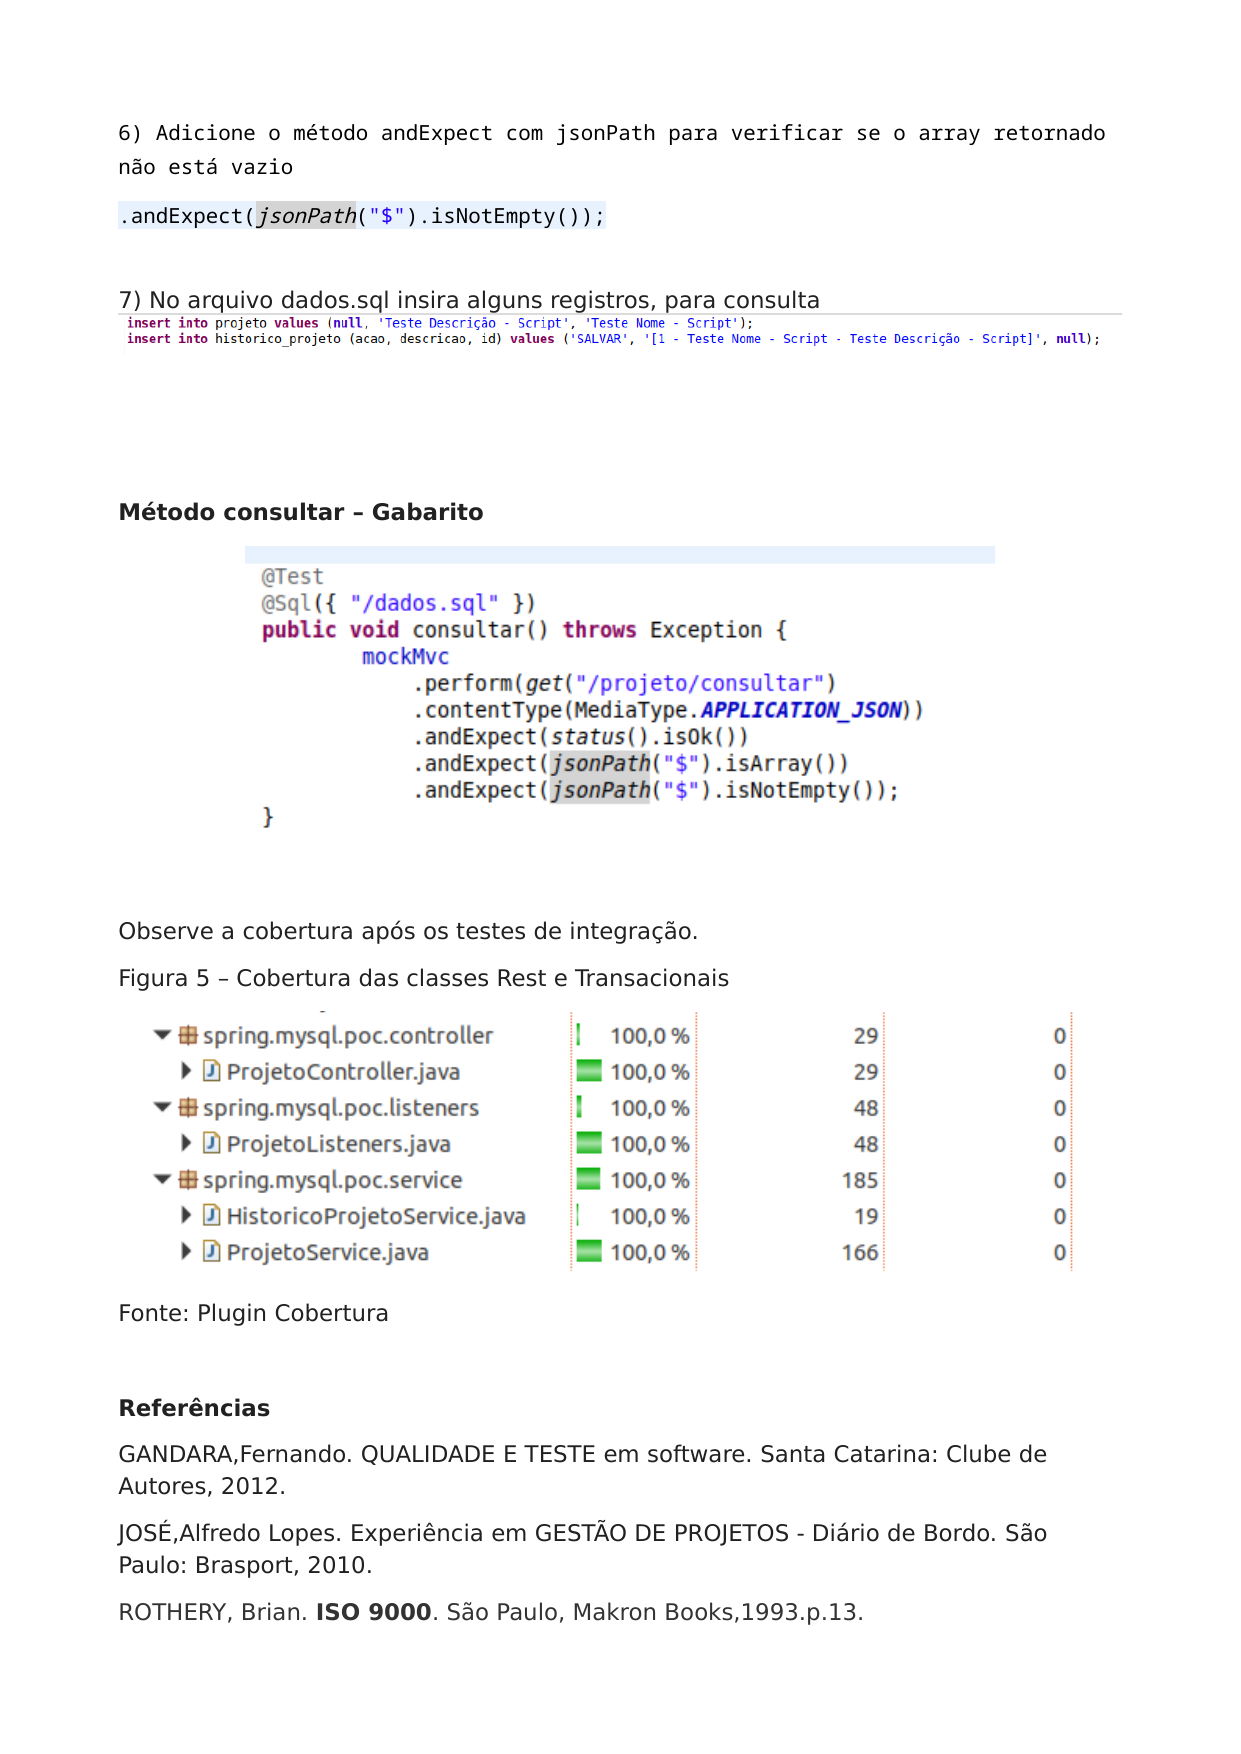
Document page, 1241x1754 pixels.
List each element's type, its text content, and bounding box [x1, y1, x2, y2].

text Observe a cobertura após os testes de integração. [118, 918, 1122, 945]
picture [245, 546, 995, 842]
text .andExpect(jsonPath("$").isNotEmpty()); [118, 201, 1122, 229]
text GANDARA,Fernando. QUALIDADE E TESTE em software. Santa Catarina: Clube de Autores, 2012. [118, 1442, 1122, 1500]
text 6) Adicione o método andExpect com jsonPath para verificar se o array retornado não está vazio [118, 118, 1122, 181]
text ROTHERY, Brian. ISO 9000. São Paulo, Makron Books,1993.p.13. [118, 1599, 1122, 1625]
text Referências [118, 1395, 1122, 1422]
picture [118, 313, 1123, 356]
text Método consultar – Gabarito [118, 499, 1122, 526]
picture [119, 1011, 1121, 1295]
text Figura 5 – Cobertura das classes Rest e Transacionais [118, 965, 1122, 992]
text JOSÉ,Alfredo Lopes. Experiência em GESTÃO DE PROJETOS - Diário de Bordo. São Paulo: Brasport, 2010. [118, 1520, 1122, 1579]
text 7) No arquivo dados.sql insira alguns registros, para consulta [118, 287, 1122, 313]
text Fonte: Plugin Cobertura [118, 1295, 1122, 1326]
